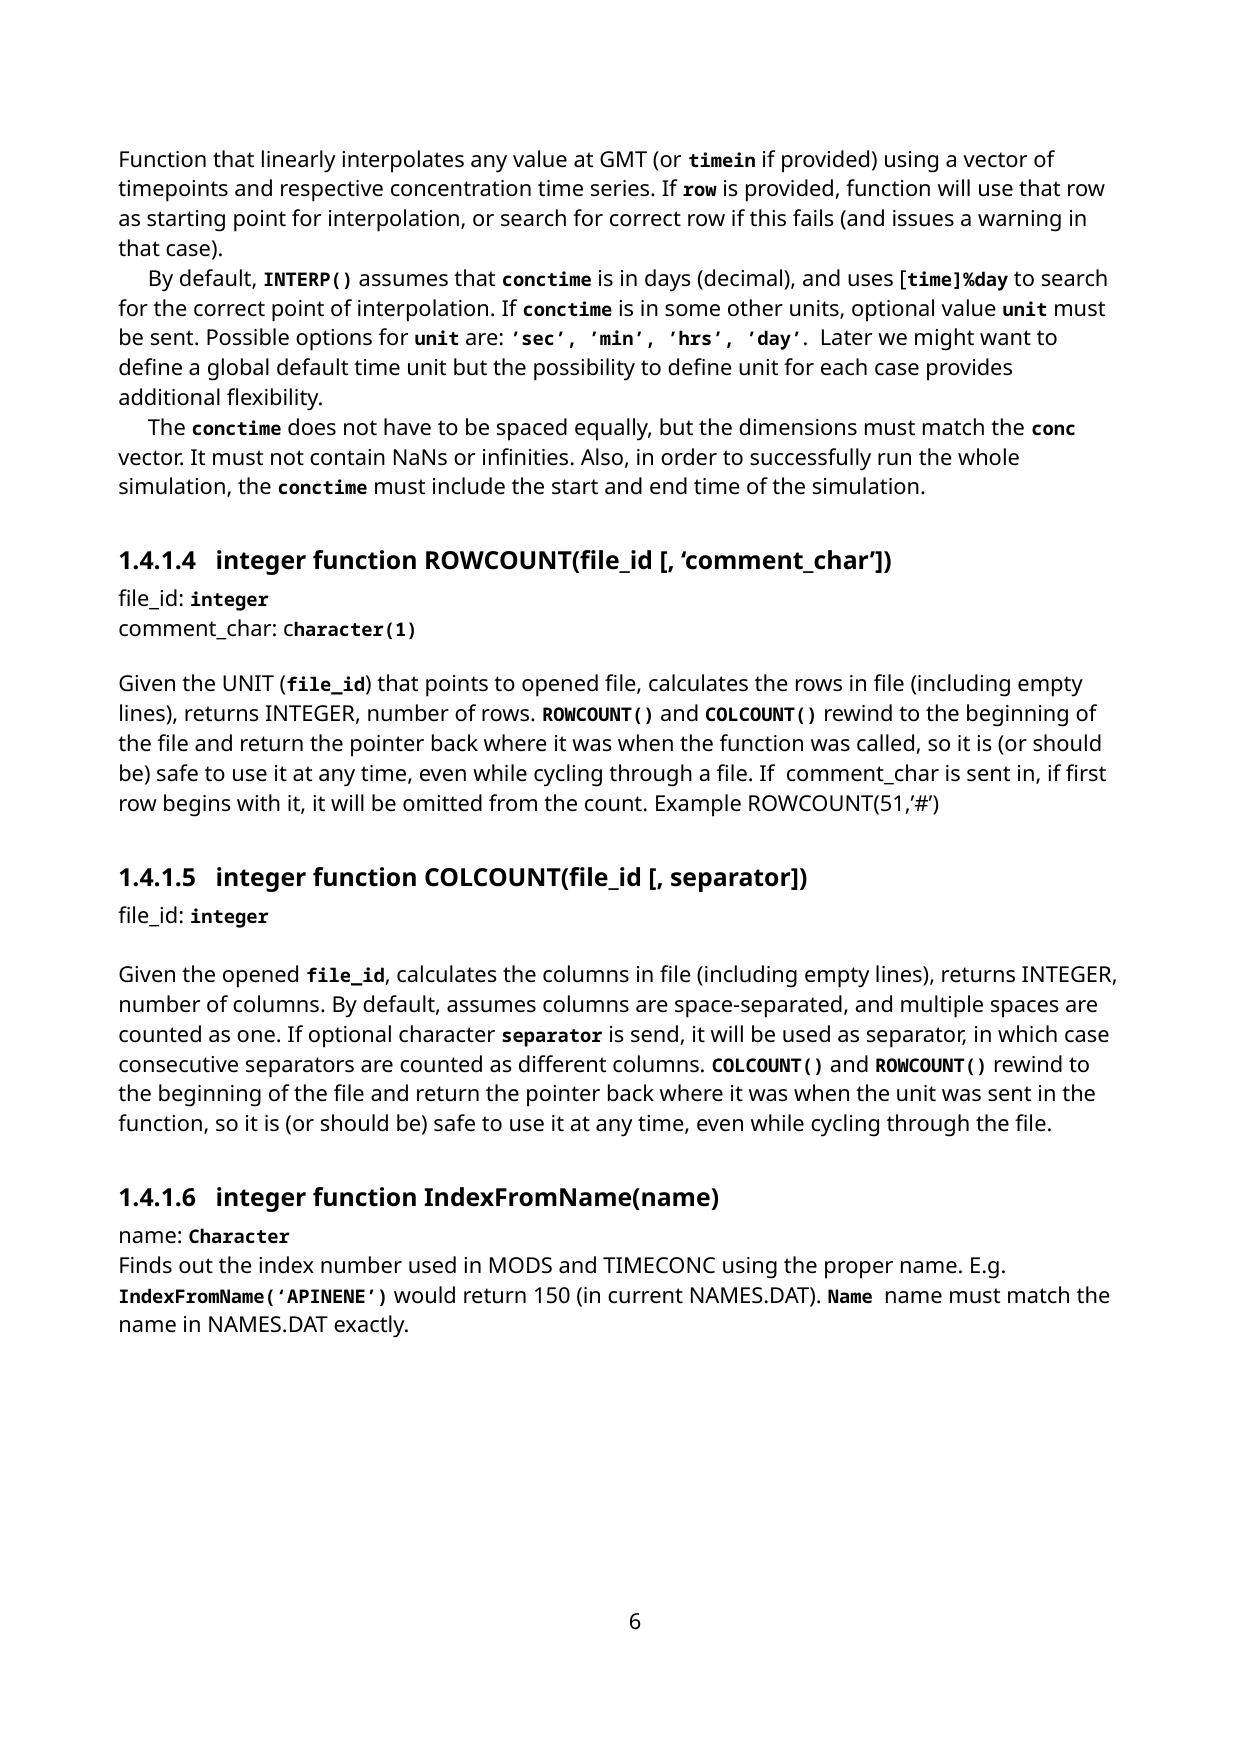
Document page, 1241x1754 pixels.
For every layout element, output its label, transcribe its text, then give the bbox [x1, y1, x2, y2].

text By default, INTERP() assumes that conctime is in days (decimal), and uses [time]%day to search for the correct point of interpolation. If conctime is in some other units, optional value unit must be sent. Possible options for unit are: ’sec’, ’min’, ’hrs’, ’day’. Later we might want to define a global default time unit but the possibility to define unit for each case provides additional flexibility. [118, 263, 1122, 412]
text Given the opened file_id, calculates the columns in file (including empty lines), returns INTEGER, number of columns. By default, assumes columns are space-separated, and multiple spaces are counted as one. If optional character separator is send, it will be used as separator, in which case consecutive separators are counted as different columns. COLCOUNT() and ROWCOUNT() rewind to the beginning of the file and return the pointer back where it was when the unit was sent in the function, so it is (or should be) safe to use it at any time, even while cycling through the file. [118, 959, 1122, 1138]
text The conctime does not have to be spaced equally, but the dimensions must match the conc vector. It must not contain NaNs or infinities. Also, in order to successfully run the whole simulation, the conctime must include the start and end time of the simulation. [118, 412, 1122, 501]
subtitle integer function IndexFromName(name) [118, 1180, 1122, 1214]
text file_id: integer [118, 583, 1122, 613]
text Function that linearly interpolates any value at GMT (or timein if provided) using a vector of timepoints and respective concentration time series. If row is provided, function will use that row as starting point for interpolation, or search for correct row if this fails (and issues a warning in that case). [118, 144, 1122, 263]
subtitle integer function COLCOUNT(file_id [, separator]) [118, 859, 1122, 893]
text Finds out the index number used in MODS and TIMECONC using the proper name. E.g. IndexFromName(‘APINENE’) would return 150 (in current NAMES.DAT). Name name must match the name in NAMES.DAT exactly. [118, 1250, 1122, 1339]
subtitle integer function ROWCOUNT(file_id [, ‘comment_char’]) [118, 543, 1122, 577]
text Given the UNIT (file_id) that points to opened file, calculates the rows in file (including empty lines), returns INTEGER, number of rows. ROWCOUNT() and COLCOUNT() rewind to the beginning of the file and return the pointer back where it was when the function was called, so it is (or should be) safe to use it at any time, even while cycling through a file. If comment_char is sent in, if first row begins with it, it will be omitted from the count. Example ROWCOUNT(51,’#’) [118, 668, 1122, 817]
text file_id: integer [118, 899, 1122, 929]
text name: Character [118, 1220, 1122, 1250]
text comment_char: character(1) [118, 613, 1122, 643]
